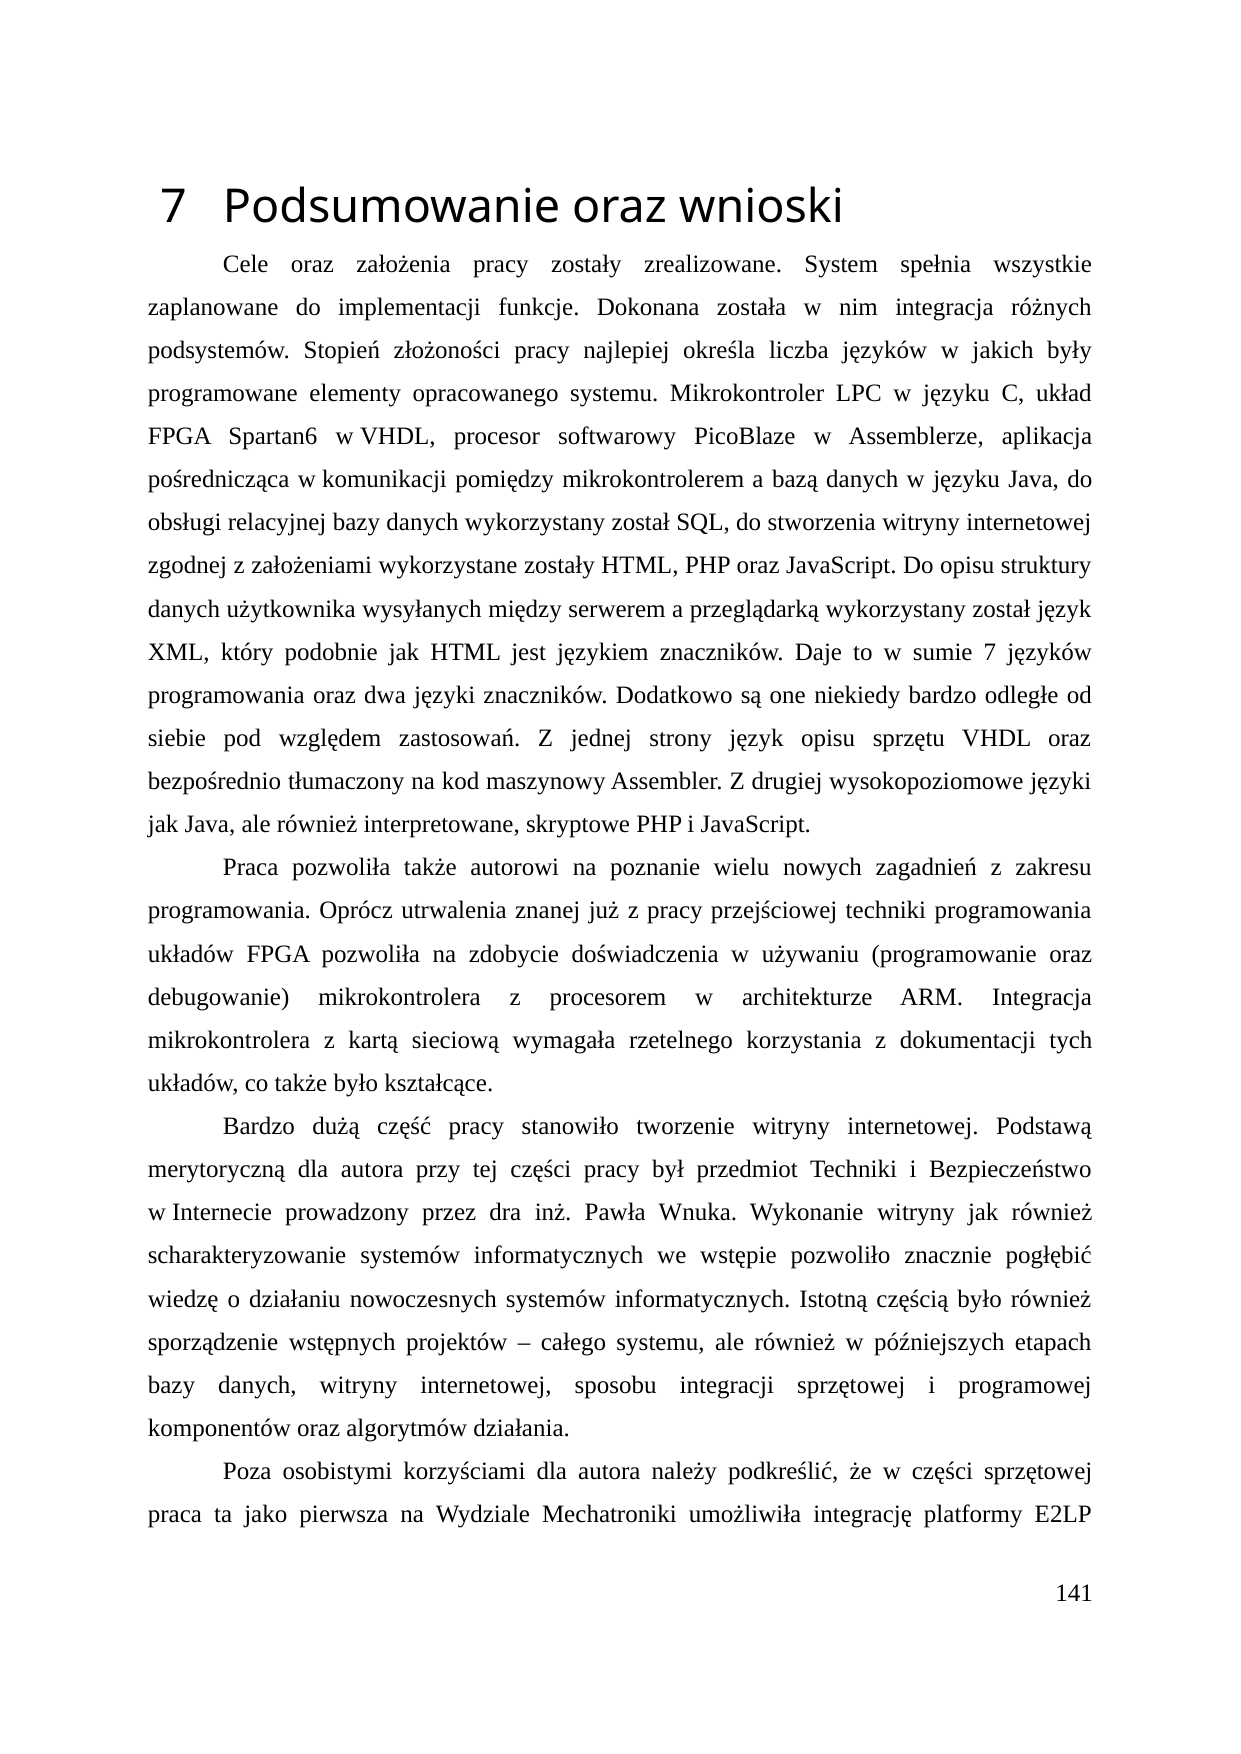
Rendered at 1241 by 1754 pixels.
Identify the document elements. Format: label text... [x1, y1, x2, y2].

text Praca pozwoliła także autorowi na poznanie wielu nowych zagadnień z zakresu programowania. Oprócz utrwalenia znanej już z pracy przejściowej techniki programowania układów FPGA pozwoliła na zdobycie doświadczenia w używaniu (programowanie oraz debugowanie) mikrokontrolera z procesorem w architekturze ARM. Integracja mikrokontrolera z kartą sieciową wymagała rzetelnego korzystania z dokumentacji tych układów, co także było kształcące. [148, 852, 1093, 1097]
text Cele oraz założenia pracy zostały zrealizowane. System spełnia wszystkie zaplanowane do implementacji funkcje. Dokonana została w nim integracja różnych podsystemów. Stopień złożoności pracy najlepiej określa liczba języków w jakich były programowane elementy opracowanego systemu. Mikrokontroler LPC w języku C, układ FPGA Spartan6 w VHDL, procesor softwarowy PicoBlaze w Assemblerze, aplikacja pośrednicząca w komunikacji pomiędzy mikrokontrolerem a bazą danych w języku Java, do obsługi relacyjnej bazy danych wykorzystany został SQL, do stworzenia witryny internetowej zgodnej z założeniami wykorzystane zostały HTML, PHP oraz JavaScript. Do opisu struktury danych użytkownika wysyłanych między serwerem a przeglądarką wykorzystany został język XML, który podobnie jak HTML jest językiem znaczników. Daje to w sumie 7 języków programowania oraz dwa języki znaczników. Dodatkowo są one niekiedy bardzo odległe od siebie pod względem zastosowań. Z jednej strony język opisu sprzętu VHDL oraz bezpośrednio tłumaczony na kod maszynowy Assembler. Z drugiej wysokopoziomowe języki jak Java, ale również interpretowane, skryptowe PHP i JavaScript. [148, 249, 1093, 838]
text Poza osobistymi korzyściami dla autora należy podkreślić, że w części sprzętowej praca ta jako pierwsza na Wydziale Mechatroniki umożliwiła integrację platformy E2LP [148, 1456, 1093, 1528]
text Bardzo dużą część pracy stanowiło tworzenie witryny internetowej. Podstawą merytoryczną dla autora przy tej części pracy był przedmiot Techniki i Bezpieczeństwo w Internecie prowadzony przez dra inż. Pawła Wnuka. Wykonanie witryny jak również scharakteryzowanie systemów informatycznych we wstępie pozwoliło znacznie pogłębić wiedzę o działaniu nowoczesnych systemów informatycznych. Istotną częścią było również sporządzenie wstępnych projektów – całego systemu, ale również w późniejszych etapach bazy danych, witryny internetowej, sposobu integracji sprzętowej i programowej komponentów oraz algorytmów działania. [148, 1111, 1093, 1442]
subtitle Podsumowanie oraz wnioski [148, 173, 1093, 236]
